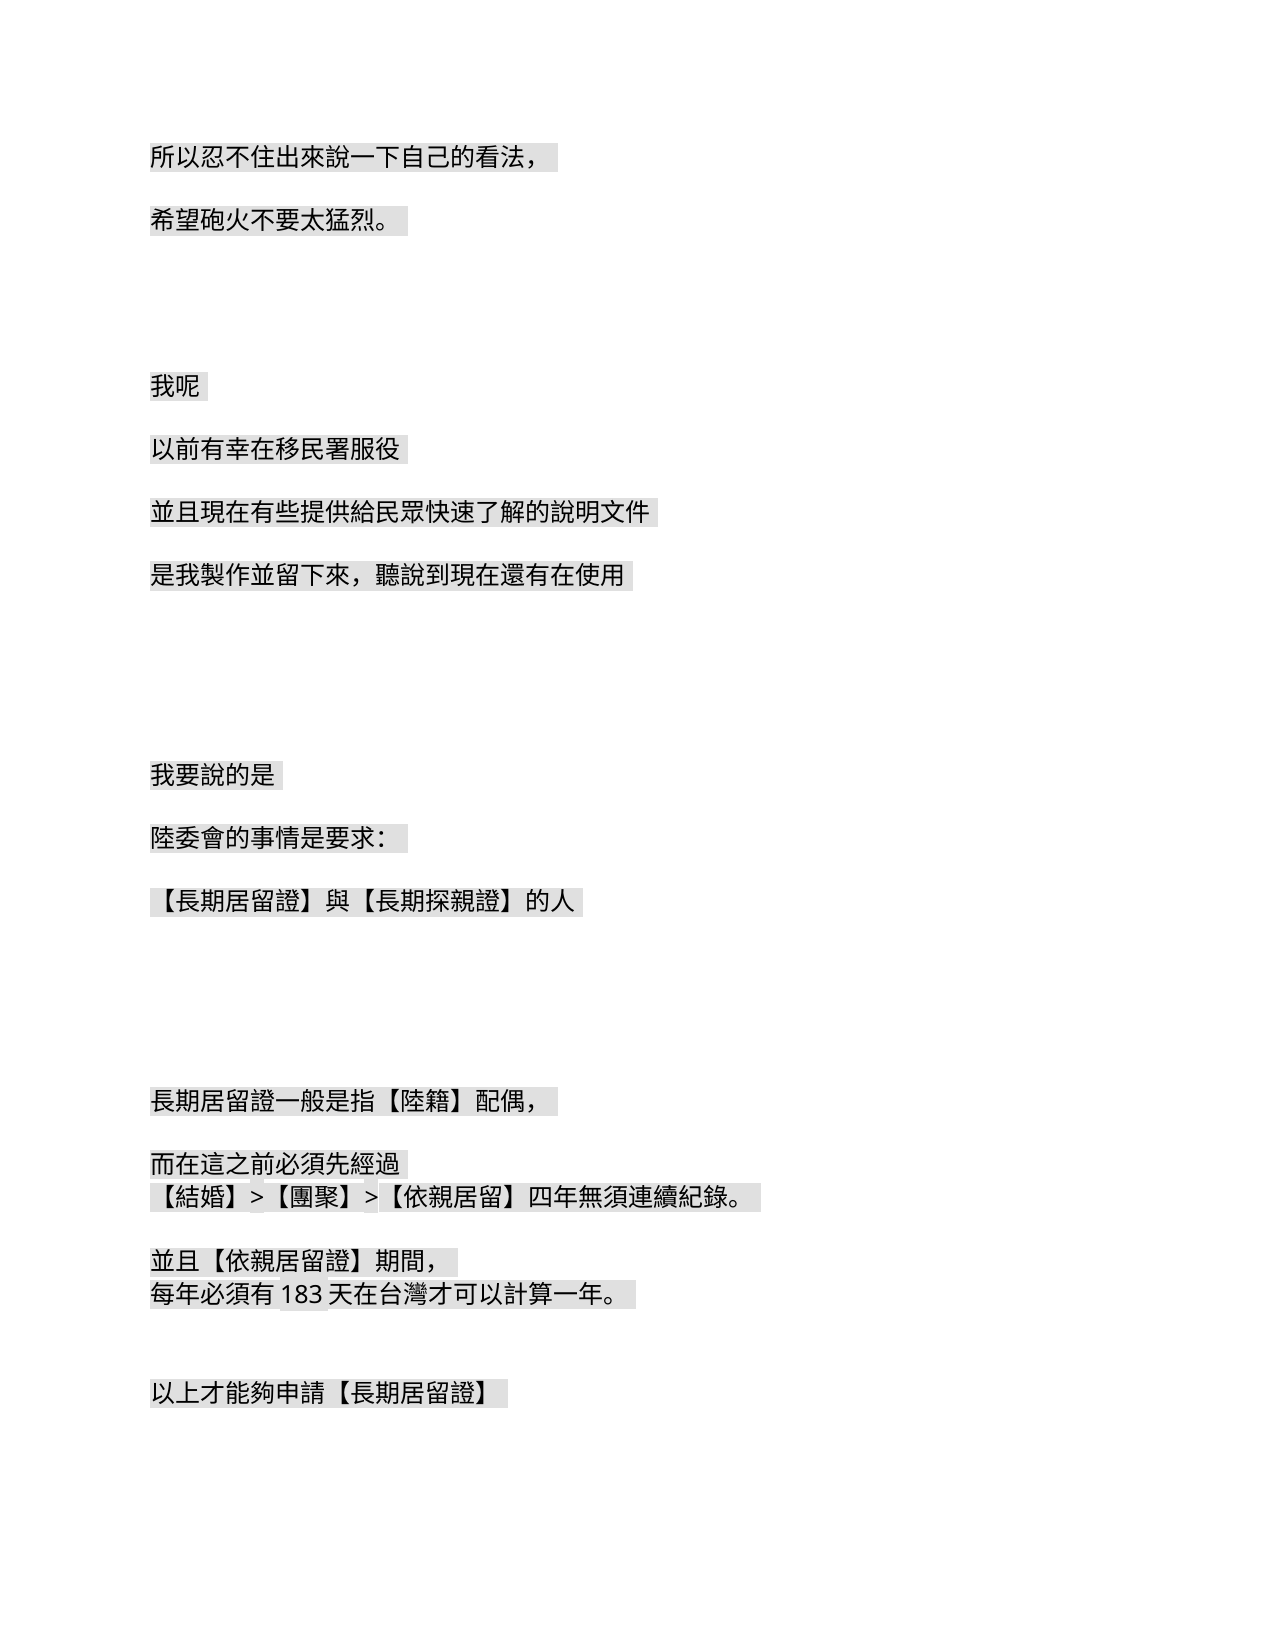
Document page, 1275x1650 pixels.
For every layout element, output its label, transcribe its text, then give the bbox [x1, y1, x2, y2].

text 所以忍不住出來說一下自己的看法， 希望砲火不要太猛烈。 我呢 以前有幸在移民署服役 並且現在有些提供給民眾快速了解的說明文件 是我製作並留下來，聽說到現在還有在使用 我要說的是 陸委會的事情是要求： 【長期居留證】與【長期探親證】的人 長期居留證一般是指【陸籍】配偶， 而在這之前必須先經過 【結婚】>【團聚】>【依親居留】四年無須連續紀錄。 並且【依親居留證】期間， 每年必須有183天在台灣才可以計算一年。 以上才能夠申請【長期居留證】 [150, 75, 1125, 1544]
